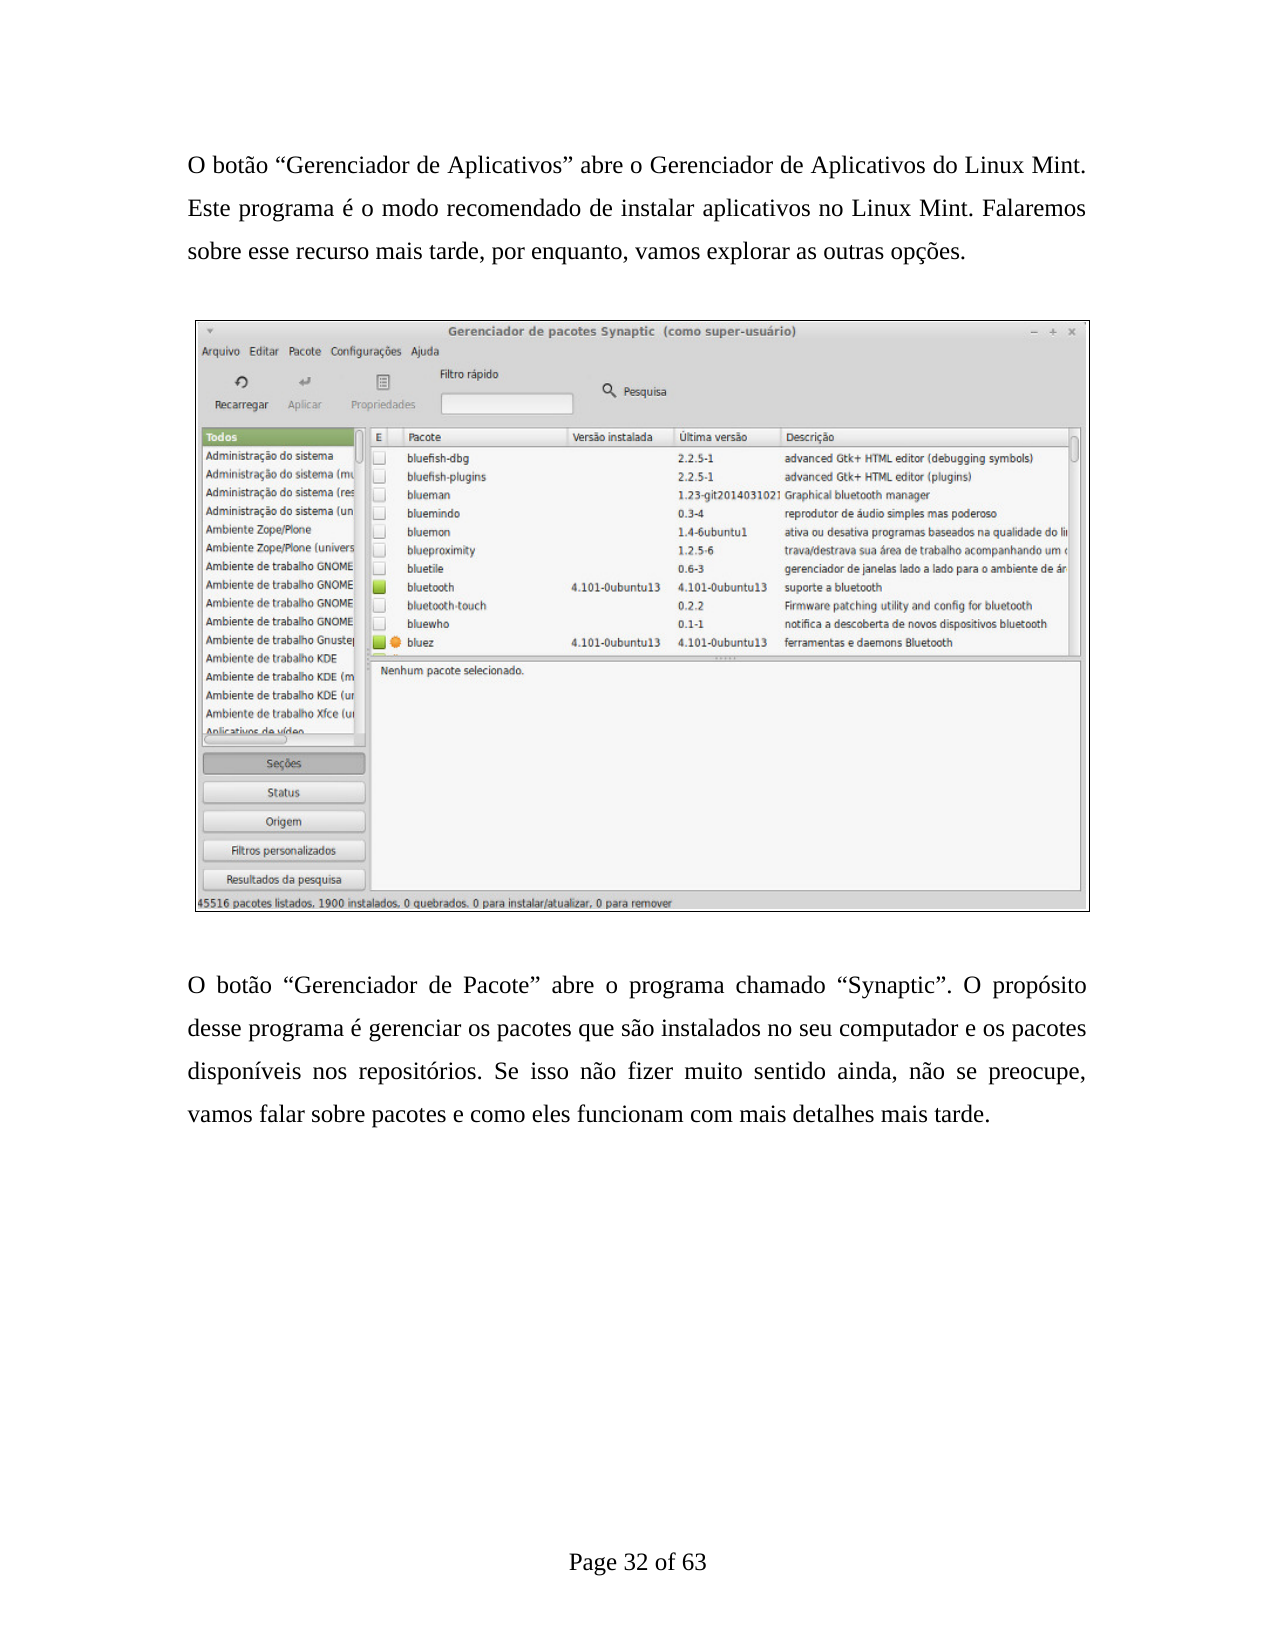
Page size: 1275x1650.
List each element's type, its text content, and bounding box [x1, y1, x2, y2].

text O botão “Gerenciador de Pacote” abre o programa chamado “Synaptic”. O propósito desse programa é gerenciar os pacotes que são instalados no seu computador e os pacotes disponíveis nos repositórios. Se isso não fizer muito sentido ainda, não se preocupe, vamos falar sobre pacotes e como eles funcionam com mais detalhes mais tarde. [187, 970, 1087, 1128]
picture [197, 322, 1086, 909]
text O botão “Gerenciador de Aplicativos” abre o Gerenciador de Aplicativos do Linux Mint. Este programa é o modo recomendado de instalar aplicativos no Linux Mint. Falaremos sobre esse recurso mais tarde, por enquanto, vamos explorar as outras opções. [187, 150, 1087, 265]
